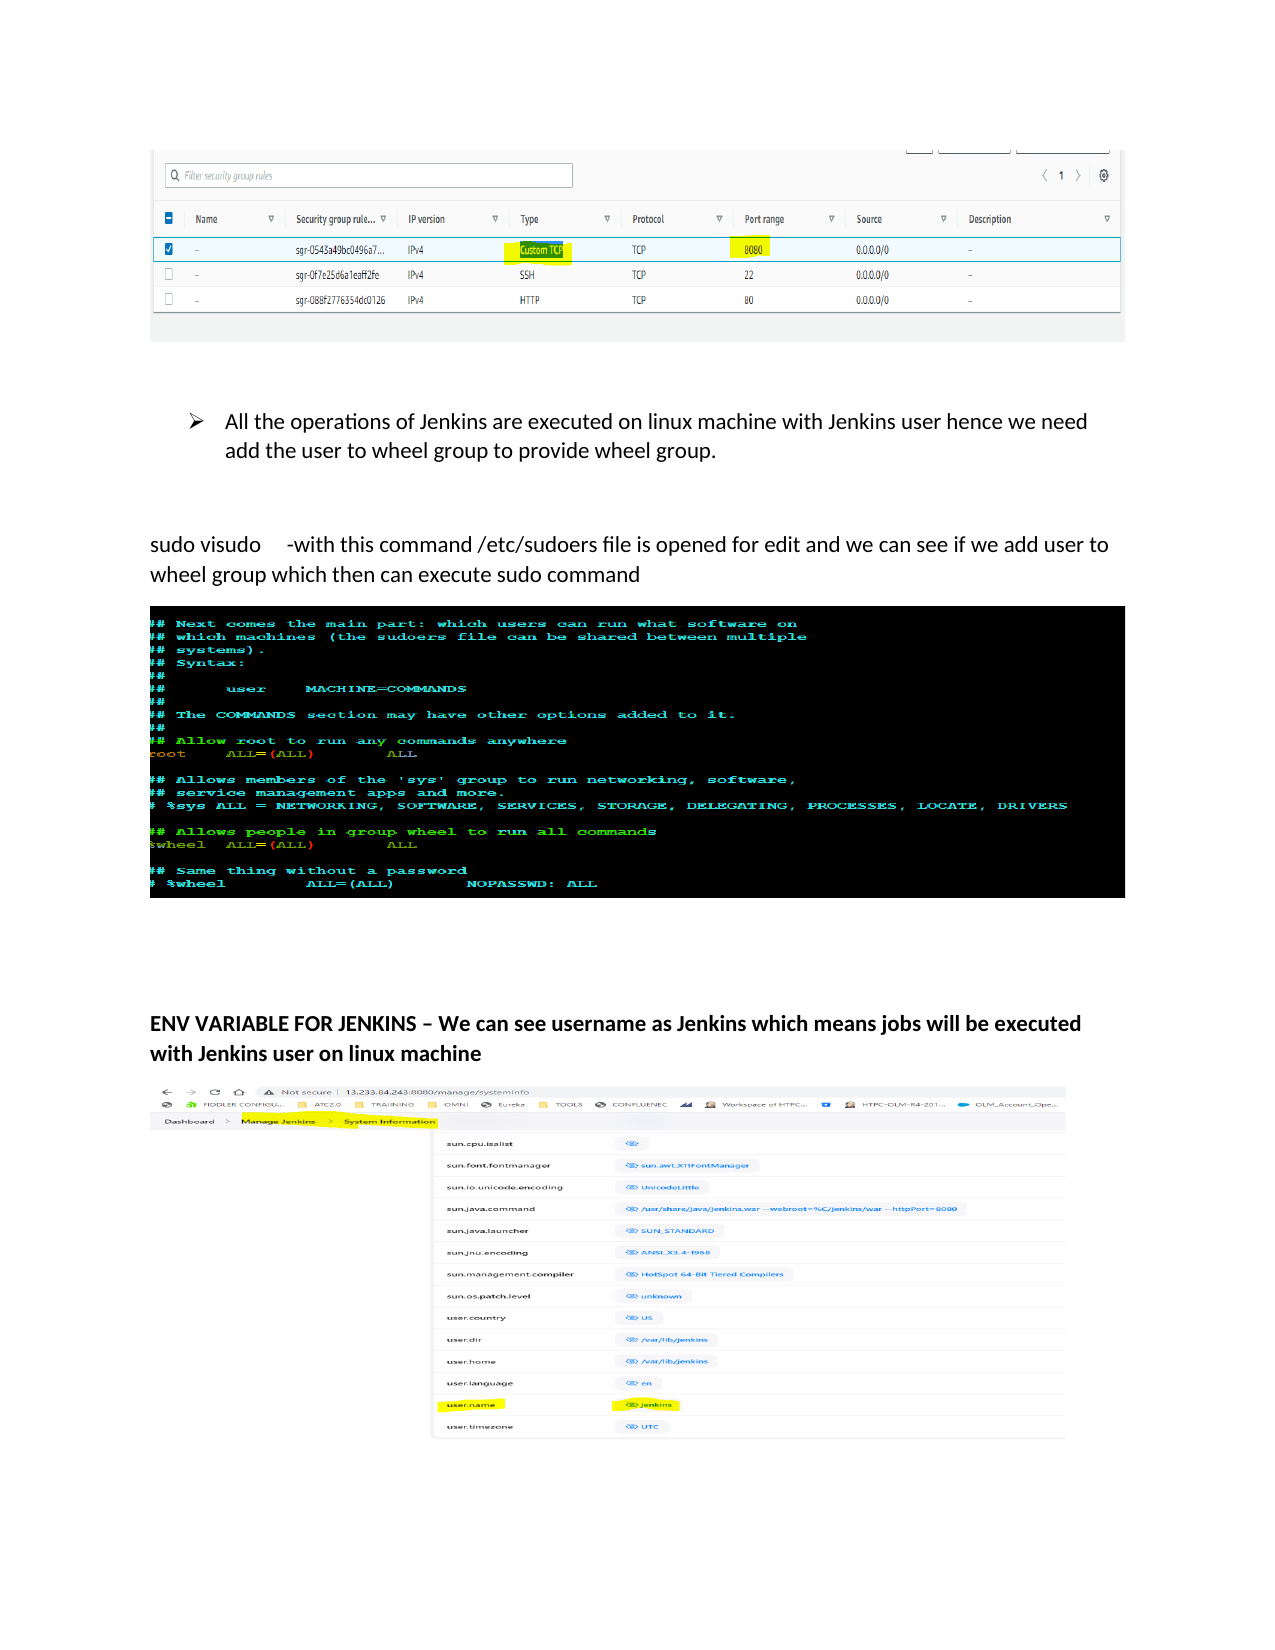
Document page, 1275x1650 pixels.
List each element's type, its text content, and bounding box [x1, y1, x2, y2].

text sudo visudo -with this command /etc/sudoers file is opened for edit and we can see if we add user to wheel group which then can execute sudo command [150, 530, 1125, 588]
text ENV VARIABLE FOR JENKINS – We can see username as Jenkins which means jobs will be executed with Jenkins user on linux machine [150, 1009, 1125, 1067]
list All the operations of Jenkins are executed on linux machine with Jenkins user hence we need add the user to wheel group to provide wheel group. [187, 407, 1125, 465]
